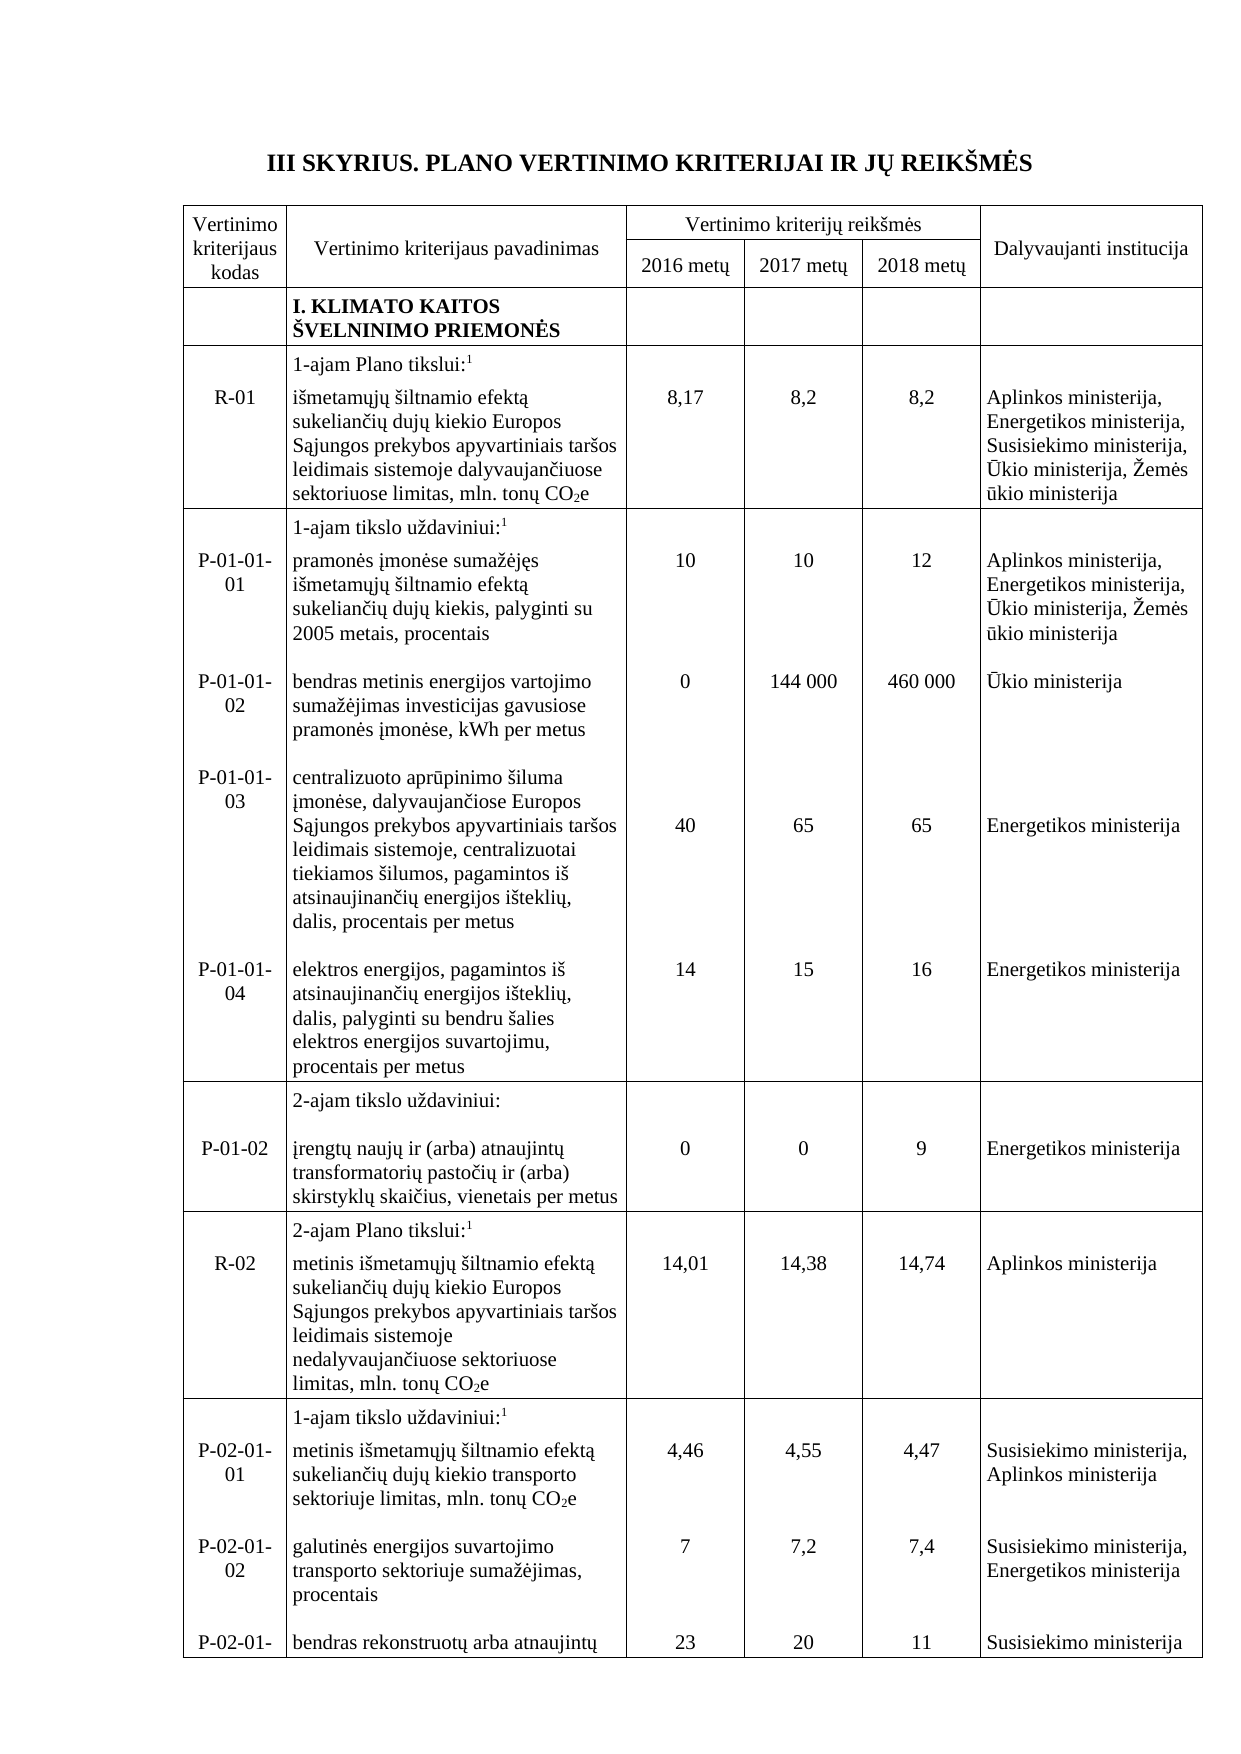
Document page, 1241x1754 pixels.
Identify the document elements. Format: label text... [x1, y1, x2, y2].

table_cell R-01 [184, 379, 286, 508]
table_cell 2-ajam tikslo uždaviniui: įrengtų naujų ir (arba) atnaujintų transformatorių pastočių ir (arba) skirstyklų skaičius, vienetais per metus [287, 1082, 626, 1211]
table_cell [627, 288, 744, 345]
table_cell [863, 288, 980, 345]
table_cell P-01-02 [184, 1082, 286, 1211]
table_cell pramonės įmonėse sumažėjęs išmetamųjų šiltnamio efektą sukeliančių dujų kiekis, palyginti su 2005 metais, procentais bendras metinis energijos vartojimo sumažėjimas investicijas gavusiose pramonės įmonėse, kWh per metus centralizuoto aprūpinimo šiluma įmonėse, dalyvaujančiose Europos Sąjungos prekybos apyvartiniais taršos leidimais sistemoje, centralizuotai tiekiamos šilumos, pagamintos iš atsinaujinančių energijos išteklių, dalis, procentais per metus elektros energijos, pagamintos iš atsinaujinančių energijos išteklių, dalis, palyginti su bendru šalies elektros energijos suvartojimu, procentais per metus [287, 542, 626, 1081]
table_cell [981, 509, 1202, 542]
table_cell 0 [745, 1082, 862, 1211]
table_header Dalyvaujanti institucija [981, 206, 1202, 287]
table_cell 2018 metų [863, 240, 980, 287]
table_header Vertinimo kriterijaus kodas [184, 206, 286, 287]
table_cell [184, 1212, 286, 1245]
text III SKYRIUS. PLANO VERTINIMO KRITERIJAI IR JŲ REIKŠMĖS [177, 148, 1122, 176]
table_cell I. KLIMATO KAITOS ŠVELNINIMO PRIEMONĖS [287, 288, 626, 345]
table_cell [863, 1399, 980, 1432]
table_cell [745, 288, 862, 345]
table_cell P-02-01-01 P-02-01-02 P-02-01- [184, 1432, 286, 1657]
table_cell [863, 1212, 980, 1245]
table_cell Aplinkos ministerija, Energetikos ministerija, Susisiekimo ministerija, Ūkio ministerija, Žemės ūkio ministerija [981, 379, 1202, 508]
table_header Vertinimo kriterijų reikšmės [627, 206, 980, 239]
table_cell [981, 1399, 1202, 1432]
table_cell 2016 metų [627, 240, 744, 287]
table_cell 8,17 [627, 379, 744, 508]
table_cell metinis išmetamųjų šiltnamio efektą sukeliančių dujų kiekio transporto sektoriuje limitas, mln. tonų CO2e galutinės energijos suvartojimo transporto sektoriuje sumažėjimas, procentais bendras rekonstruotų arba atnaujintų [287, 1432, 626, 1657]
table_cell [745, 1212, 862, 1245]
table_cell Susisiekimo ministerija, Aplinkos ministerija Susisiekimo ministerija, Energetikos ministerija Susisiekimo ministerija [981, 1432, 1202, 1657]
table_cell išmetamųjų šiltnamio efektą sukeliančių dujų kiekio Europos Sąjungos prekybos apyvartiniais taršos leidimais sistemoje dalyvaujančiuose sektoriuose limitas, mln. tonų CO2e [287, 379, 626, 508]
table_cell [184, 288, 286, 345]
table_cell Aplinkos ministerija [981, 1245, 1202, 1398]
table_cell 8,2 [745, 379, 862, 508]
table_cell [184, 1399, 286, 1432]
table_cell [981, 346, 1202, 379]
table_cell [981, 1212, 1202, 1245]
table_cell [627, 346, 744, 379]
table_cell R-02 [184, 1245, 286, 1398]
table_cell [184, 346, 286, 379]
table_cell [184, 509, 286, 542]
table_cell [627, 1399, 744, 1432]
table_cell [745, 509, 862, 542]
table_cell 4,55 7,2 20 [745, 1432, 862, 1657]
table_cell 1-ajam tikslo uždaviniui:1 [287, 509, 626, 542]
table_cell 10 0 40 14 [627, 542, 744, 1081]
table_cell [627, 509, 744, 542]
table_cell 14,38 [745, 1245, 862, 1398]
table_cell [627, 1212, 744, 1245]
table_cell 9 [863, 1082, 980, 1211]
table_cell [863, 509, 980, 542]
table_cell 1-ajam tikslo uždaviniui:1 [287, 1399, 626, 1432]
table_cell Aplinkos ministerija, Energetikos ministerija, Ūkio ministerija, Žemės ūkio ministerija Ūkio ministerija Energetikos ministerija Energetikos ministerija [981, 542, 1202, 1081]
table_cell 0 [627, 1082, 744, 1211]
table_cell 12 460 000 65 16 [863, 542, 980, 1081]
table_header Vertinimo kriterijaus pavadinimas [287, 206, 626, 287]
table_cell Energetikos ministerija [981, 1082, 1202, 1211]
table_cell [745, 346, 862, 379]
table_cell 2017 metų [745, 240, 862, 287]
table_cell 10 144 000 65 15 [745, 542, 862, 1081]
table_cell 8,2 [863, 379, 980, 508]
table_cell 14,74 [863, 1245, 980, 1398]
table_cell [745, 1399, 862, 1432]
table_cell 4,47 7,4 11 [863, 1432, 980, 1657]
table_cell [981, 288, 1202, 345]
table_cell [863, 346, 980, 379]
table_cell P-01-01-01 P-01-01-02 P-01-01-03 P-01-01-04 [184, 542, 286, 1081]
table_cell metinis išmetamųjų šiltnamio efektą sukeliančių dujų kiekio Europos Sąjungos prekybos apyvartiniais taršos leidimais sistemoje nedalyvaujančiuose sektoriuose limitas, mln. tonų CO2e [287, 1245, 626, 1398]
table_cell 14,01 [627, 1245, 744, 1398]
table_cell 4,46 7 23 [627, 1432, 744, 1657]
table_cell 2-ajam Plano tikslui:1 [287, 1212, 626, 1245]
table_cell 1-ajam Plano tikslui:1 [287, 346, 626, 379]
